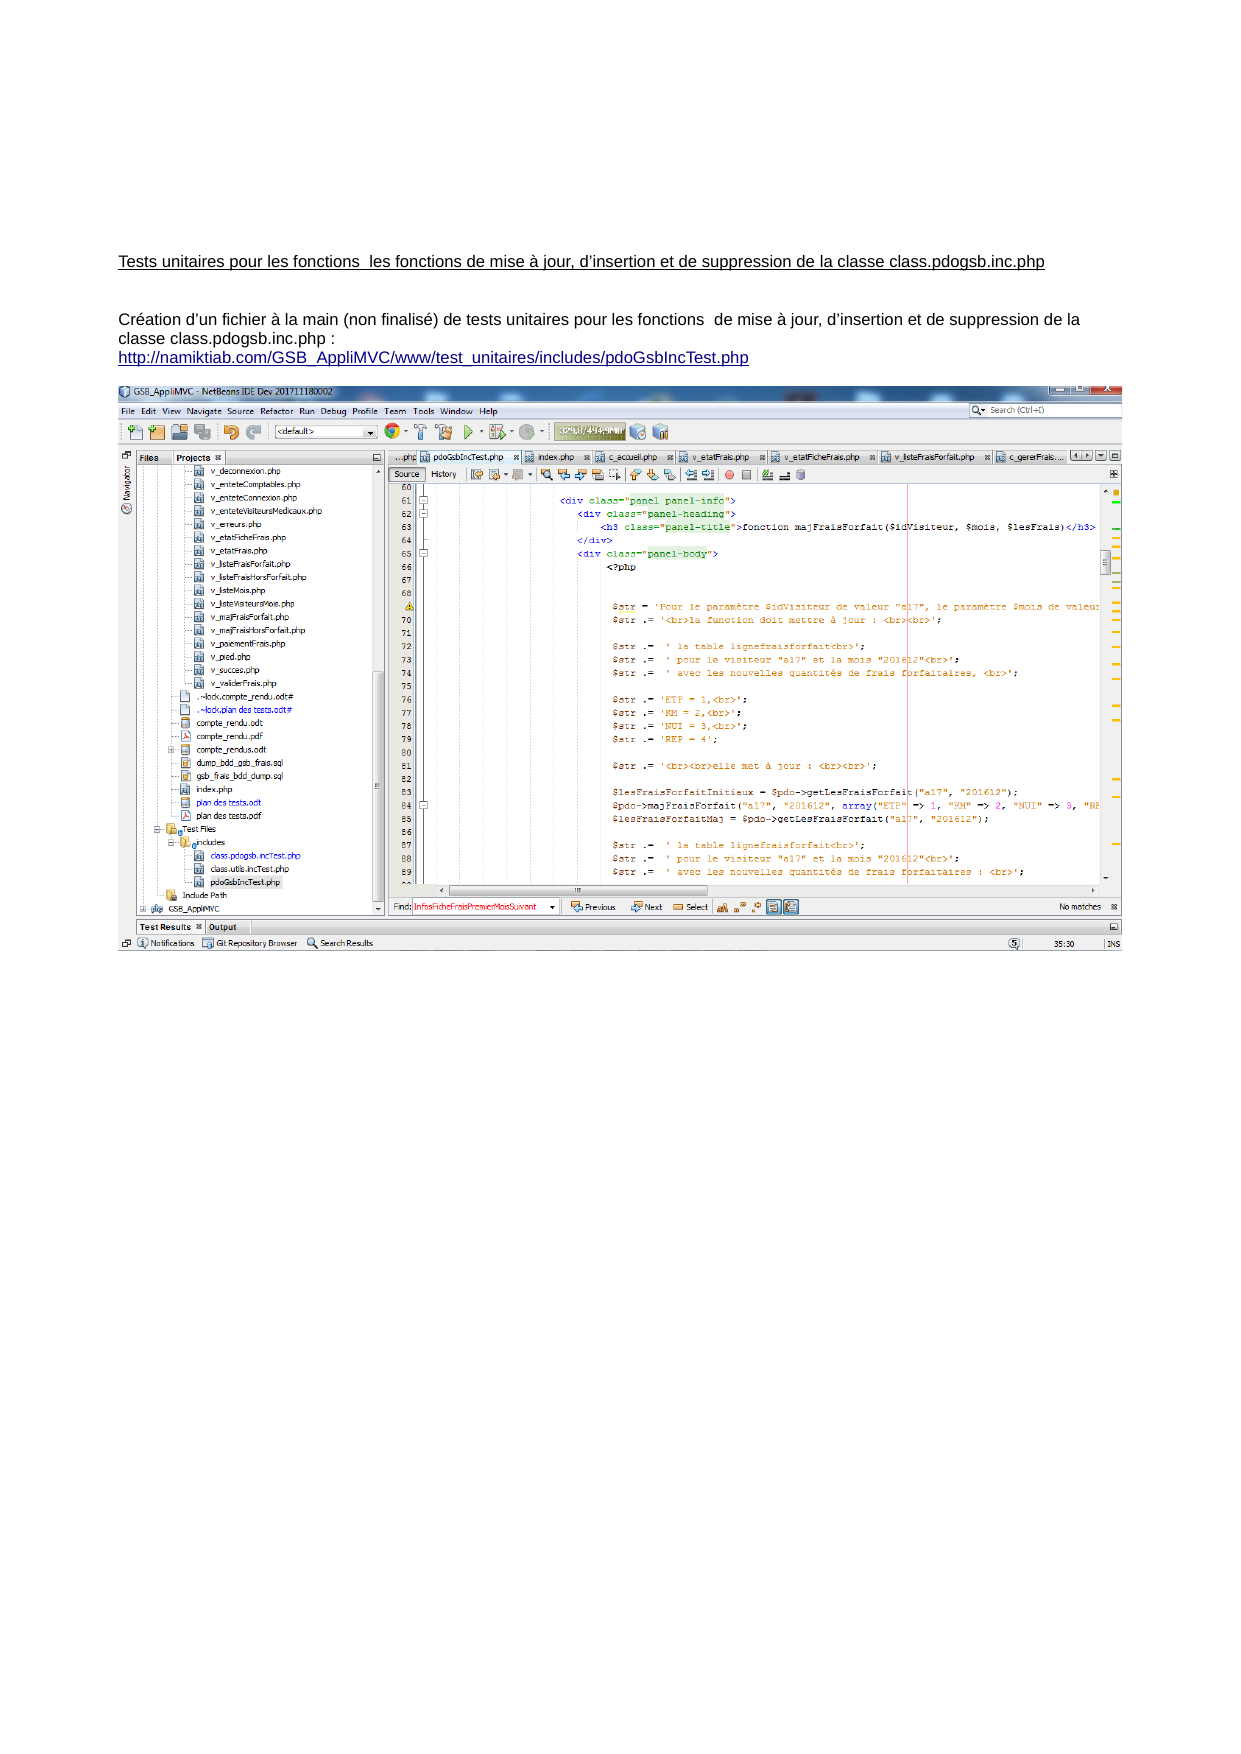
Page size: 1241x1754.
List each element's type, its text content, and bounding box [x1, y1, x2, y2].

text http://namiktiab.com/GSB_AppliMVC/www/test_unitaires/includes/pdoGsbIncTest.php [118, 348, 1122, 367]
picture [118, 386, 1123, 951]
text Création d’un fichier à la main (non finalisé) de tests unitaires pour les fonctions de mise à jour, d’insertion et de suppression de la classe class.pdogsb.inc.php : [118, 310, 1122, 348]
text Tests unitaires pour les fonctions les fonctions de mise à jour, d’insertion et de suppression de la classe class.pdogsb.inc.php [118, 252, 1122, 271]
